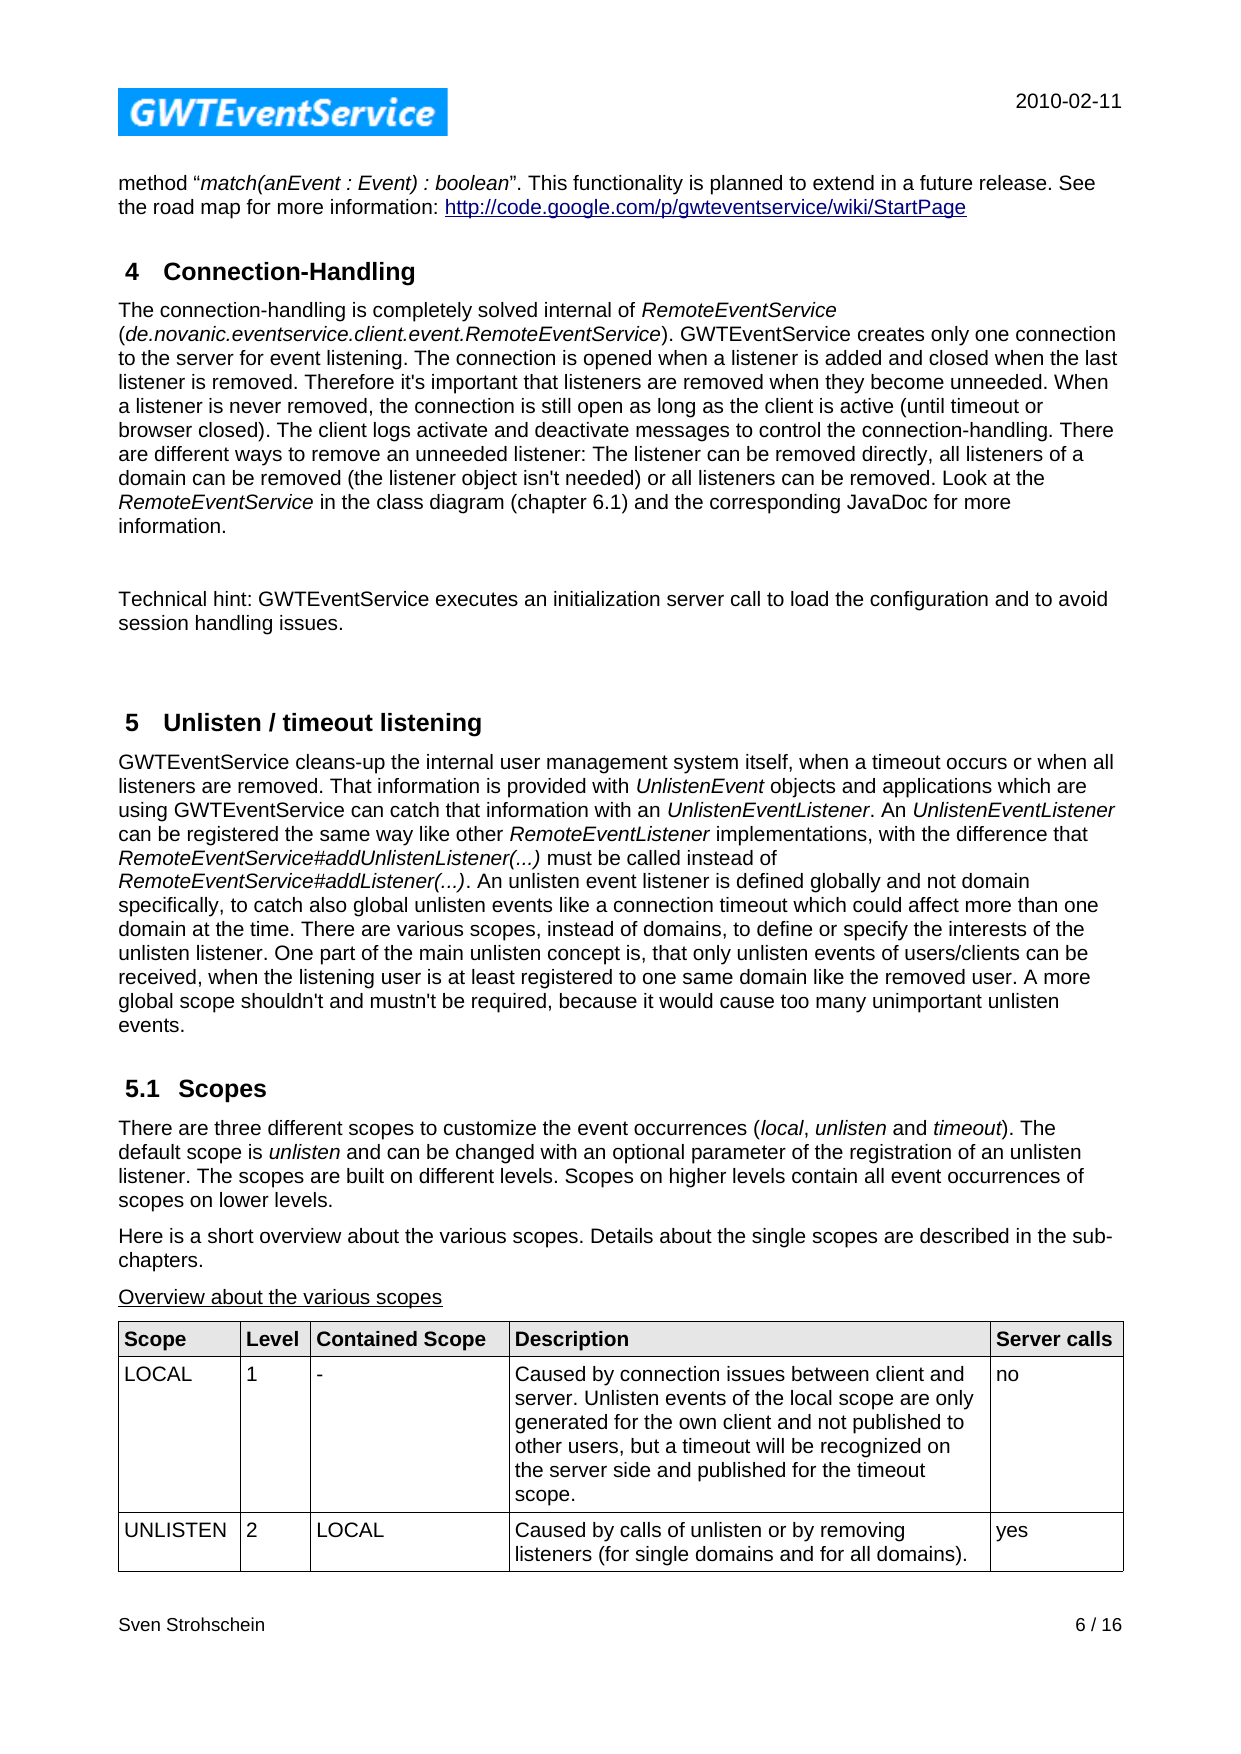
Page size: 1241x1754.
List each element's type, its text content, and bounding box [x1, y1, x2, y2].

table_cell 1 [241, 1357, 310, 1512]
table_cell 2 [241, 1513, 310, 1571]
text There are three different scopes to customize the event occurrences (local, unlisten and timeout). The default scope is unlisten and can be changed with an optional parameter of the registration of an unlisten listener. The scopes are built on different levels. Scopes on higher levels contain all event occurrences of scopes on lower levels. [118, 1116, 1122, 1212]
text Technical hint: GWTEventService executes an initialization server call to load the configuration and to avoid session handling issues. [118, 586, 1122, 634]
subtitle Scopes [118, 1074, 1122, 1103]
text Overview about the various scopes [118, 1284, 1122, 1308]
table_cell no [991, 1357, 1123, 1512]
table_cell yes [991, 1513, 1123, 1571]
table_cell UNLISTEN [119, 1513, 240, 1571]
picture [118, 88, 448, 136]
table_header Level [241, 1322, 310, 1356]
subtitle Connection-Handling [118, 257, 1122, 285]
table_cell Caused by calls of unlisten or by removing listeners (for single domains and for all domains). [510, 1513, 990, 1571]
text Here is a short overview about the various scopes. Details about the single scopes are described in the sub-chapters. [118, 1224, 1122, 1272]
table_cell LOCAL [311, 1513, 509, 1571]
text The connection-handling is completely solved internal of RemoteEventService (de.novanic.eventservice.client.event.RemoteEventService). GWTEventService creates only one connection to the server for event listening. The connection is opened when a listener is added and closed when the last listener is removed. Therefore it's important that listeners are removed when they become unneeded. When a listener is never removed, the connection is still open as long as the client is active (until timeout or browser closed). The client logs activate and deactivate messages to control the connection-handling. There are different ways to remove an unneeded listener: The listener can be removed directly, all listeners of a domain can be removed (the listener object isn't needed) or all listeners can be removed. Look at the RemoteEventService in the class diagram (chapter 6.1) and the corresponding JavaDoc for more information. [118, 298, 1122, 537]
table_header Scope [119, 1322, 240, 1356]
table_cell Caused by connection issues between client and server. Unlisten events of the local scope are only generated for the own client and not published to other users, but a timeout will be recognized on the server side and published for the timeout scope. [510, 1357, 990, 1512]
table_cell - [311, 1357, 509, 1512]
table_header Description [510, 1322, 990, 1356]
text method “match(anEvent : Event) : boolean”. This functionality is planned to extend in a future release. See the road map for more information: http://code.google.com/p/gwteventservice/wiki/StartPage [118, 171, 1122, 219]
table_header Server calls [991, 1322, 1123, 1356]
table_cell LOCAL [119, 1357, 240, 1512]
table_header Contained Scope [311, 1322, 509, 1356]
text GWTEventService cleans-up the internal user management system itself, when a timeout occurs or when all listeners are removed. That information is provided with UnlistenEvent objects and applications which are using GWTEventService can catch that information with an UnlistenEventListener. An UnlistenEventListener can be registered the same way like other RemoteEventListener implementations, with the difference that RemoteEventService#addUnlistenListener(...) must be called instead of RemoteEventService#addListener(...). An unlisten event listener is defined globally and not domain specifically, to catch also global unlisten events like a connection timeout which could affect more than one domain at the time. There are various scopes, instead of domains, to define or specify the interests of the unlisten listener. One part of the main unlisten concept is, that only unlisten events of users/clients can be received, when the listening user is at least registered to one same domain like the removed user. A more global scope shouldn't and mustn't be required, because it would cause too many unimportant unlisten events. [118, 749, 1122, 1037]
subtitle Unlisten / timeout listening [118, 708, 1122, 737]
